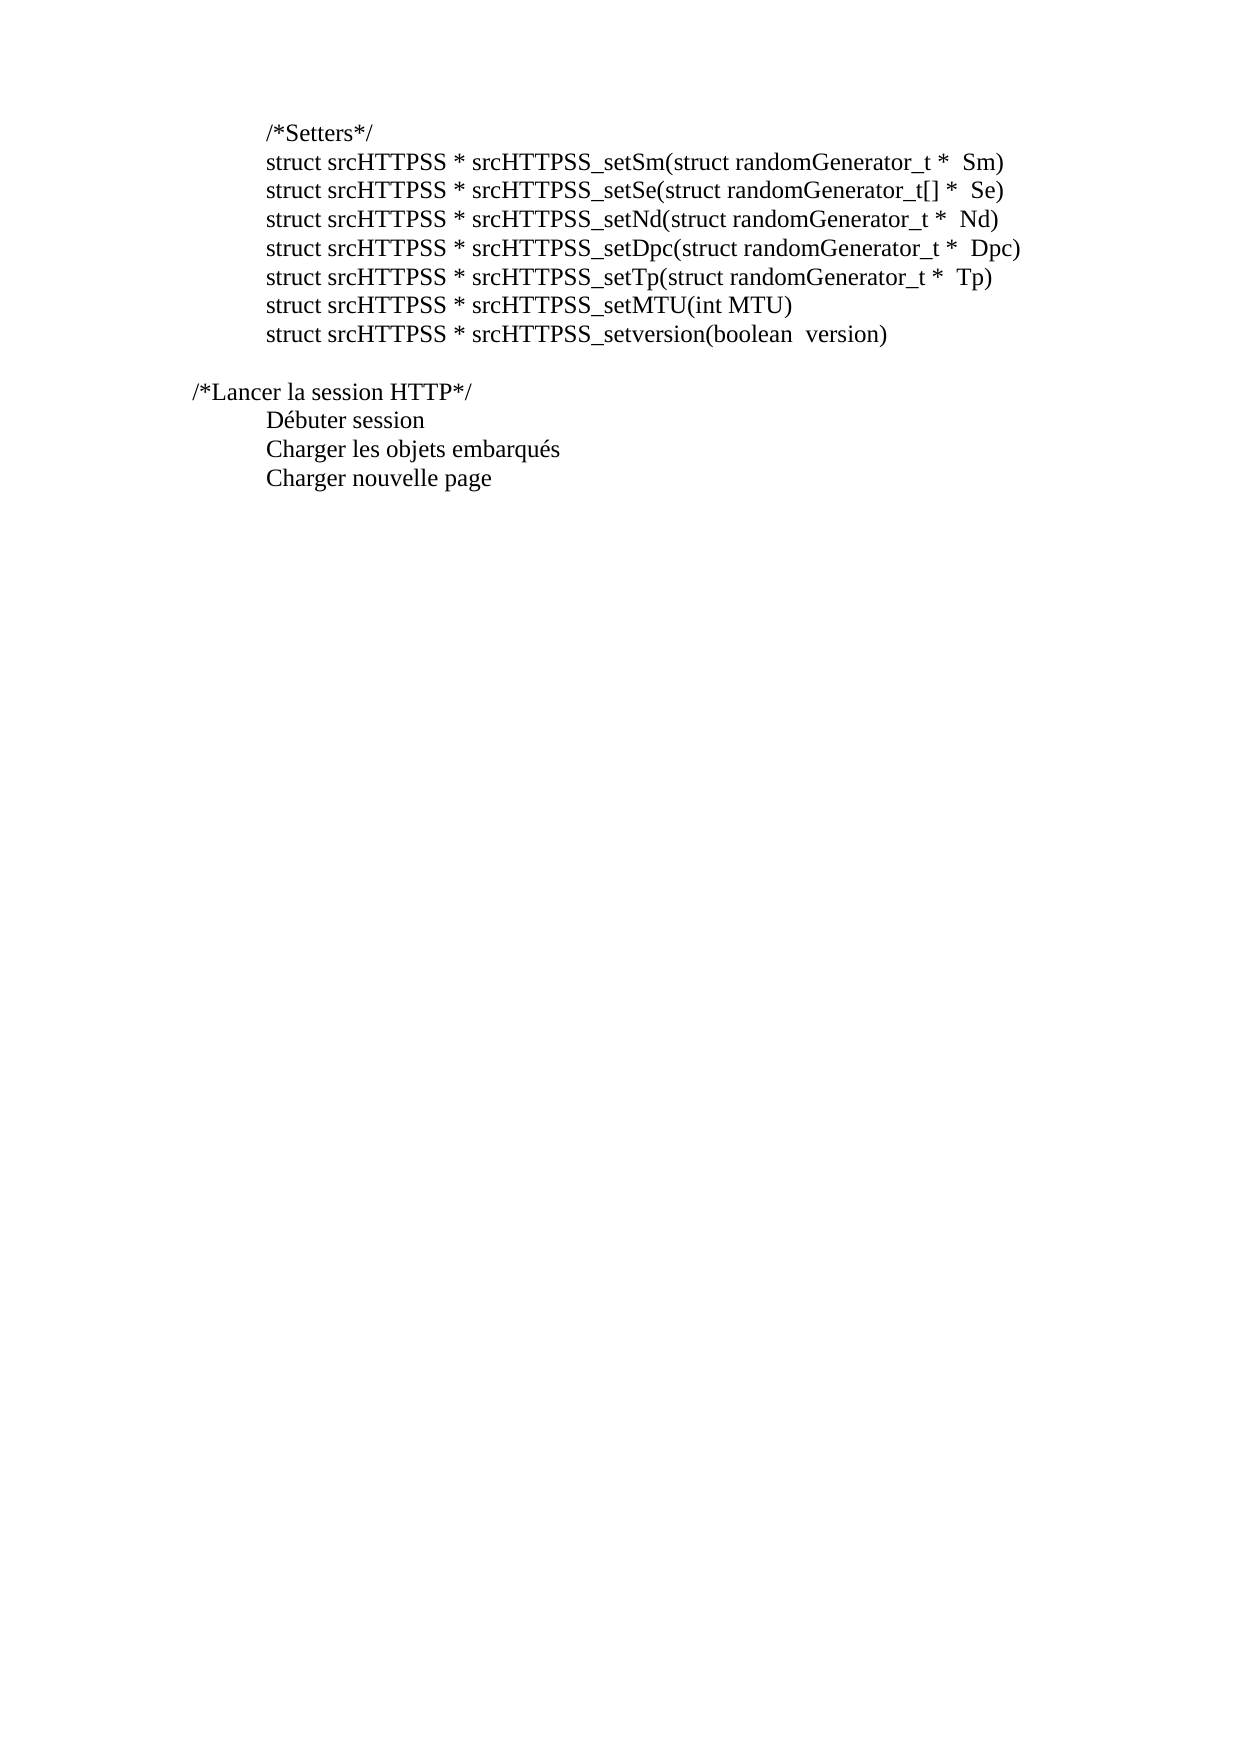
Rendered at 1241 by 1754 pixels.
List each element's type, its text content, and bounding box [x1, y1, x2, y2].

text Débuter session [118, 406, 1122, 434]
text struct srcHTTPSS * srcHTTPSS_setTp(struct randomGenerator_t * Tp) [118, 262, 1122, 291]
text /*Lancer la session HTTP*/ [118, 377, 1122, 406]
text struct srcHTTPSS * srcHTTPSS_setMTU(int MTU) [118, 291, 1122, 319]
text Charger nouvelle page [118, 463, 1122, 492]
text struct srcHTTPSS * srcHTTPSS_setNd(struct randomGenerator_t * Nd) [118, 204, 1122, 233]
text struct srcHTTPSS * srcHTTPSS_setDpc(struct randomGenerator_t * Dpc) [118, 233, 1122, 262]
text /*Setters*/ [118, 118, 1122, 147]
text struct srcHTTPSS * srcHTTPSS_setversion(boolean version) [118, 319, 1122, 348]
text struct srcHTTPSS * srcHTTPSS_setSe(struct randomGenerator_t[] * Se) [118, 176, 1122, 204]
text Charger les objets embarqués [118, 434, 1122, 463]
text struct srcHTTPSS * srcHTTPSS_setSm(struct randomGenerator_t * Sm) [118, 147, 1122, 176]
